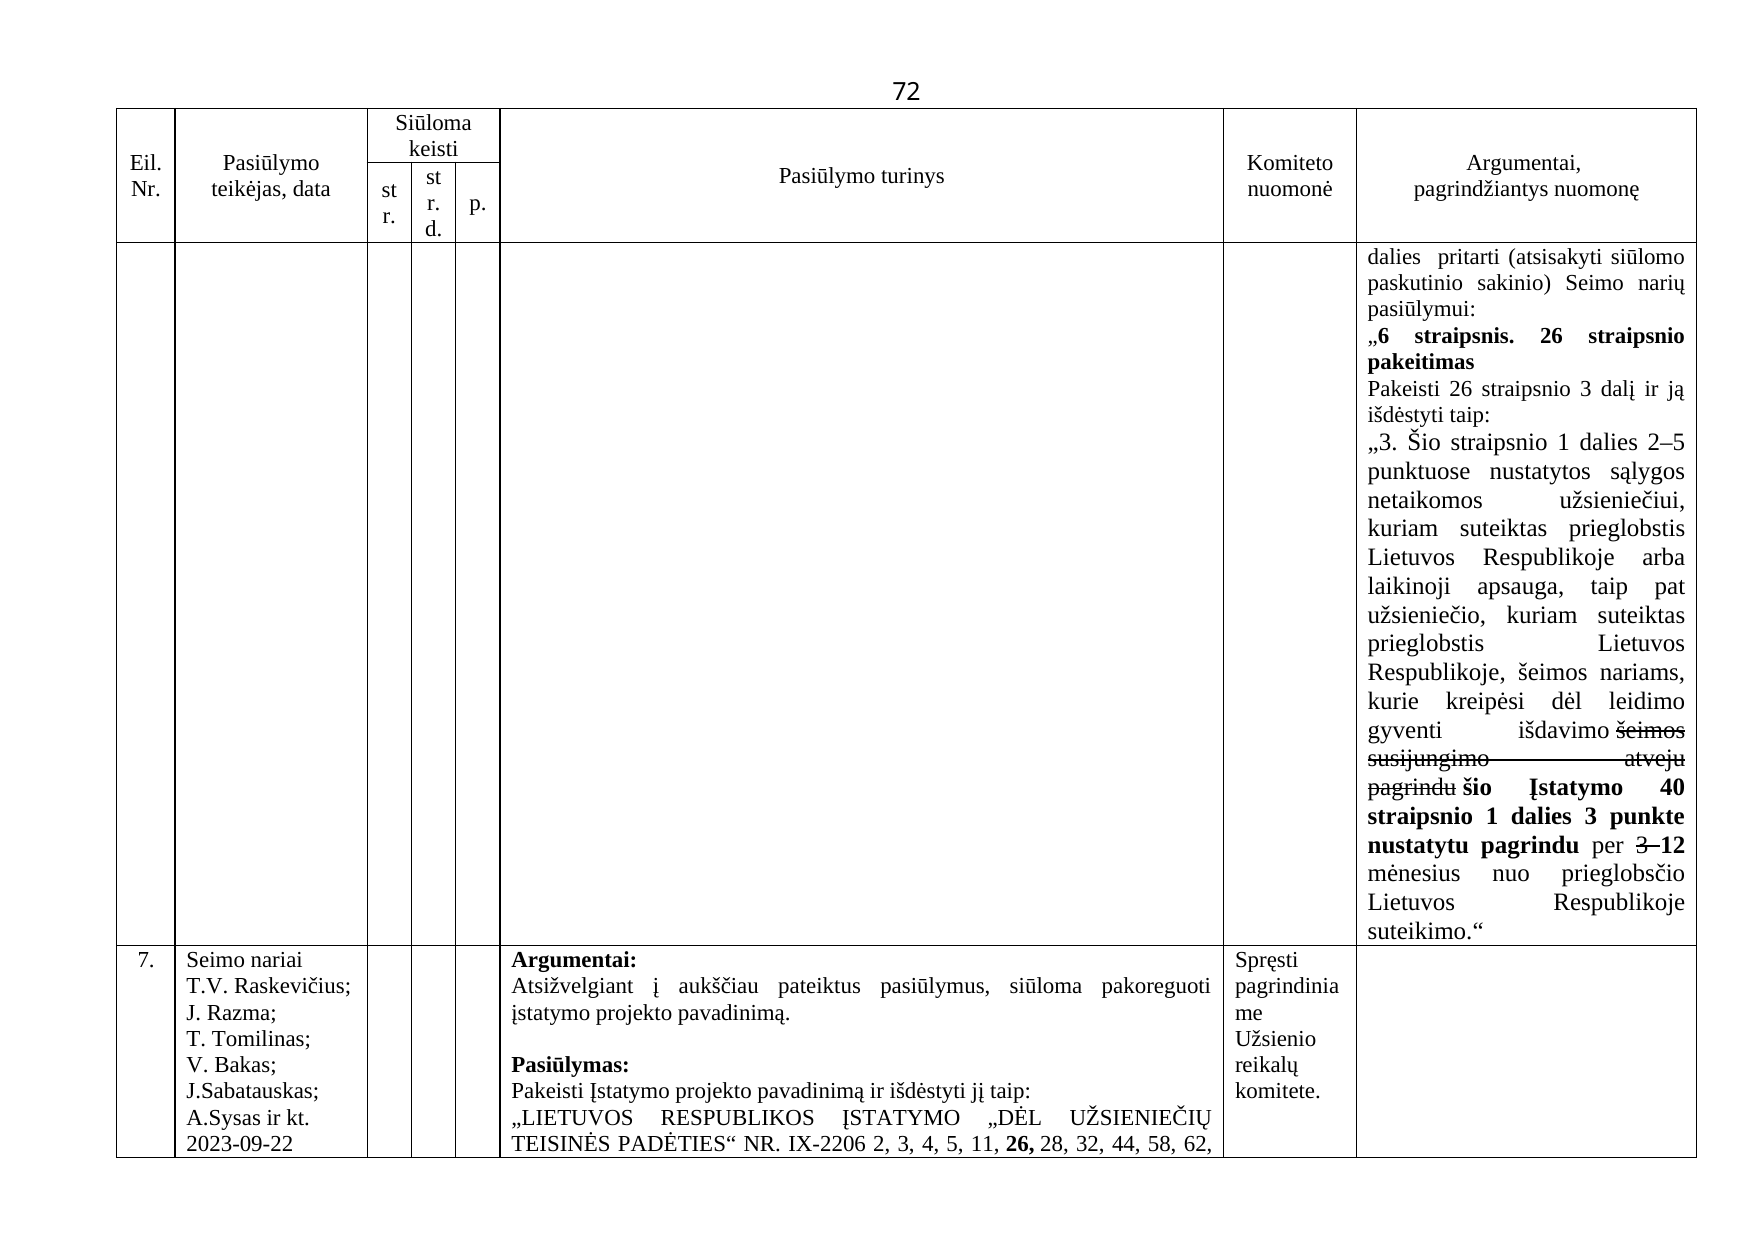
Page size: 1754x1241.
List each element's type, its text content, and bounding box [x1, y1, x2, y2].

table_cell [368, 243, 411, 945]
table_cell [368, 946, 411, 1157]
table_cell [117, 243, 174, 945]
table_header Komiteto nuomonė [1224, 109, 1356, 242]
table_header Siūloma keisti [368, 109, 499, 162]
table_cell str. [368, 163, 411, 242]
table_cell 7. [117, 946, 174, 1157]
table_cell [456, 243, 499, 945]
table_header Pasiūlymo turinys [501, 109, 1223, 242]
table_cell str. d. [412, 163, 455, 242]
table_cell [412, 946, 455, 1157]
table_cell [1357, 946, 1696, 1157]
table_cell [501, 243, 1223, 945]
table_header Eil. Nr. [117, 109, 174, 242]
table_header Pasiūlymo teikėjas, data [176, 109, 367, 242]
table_header Argumentai, pagrindžiantys nuomonę [1357, 109, 1696, 242]
table_cell Seimo nariai T.V. Raskevičius; J. Razma; T. Tomilinas; V. Bakas; J.Sabatauskas; A.Sysas ir kt. 2023-09-22 [176, 946, 367, 1157]
table_cell Spręsti pagrindiniame Užsienio reikalų komitete. [1224, 946, 1356, 1157]
table_cell [456, 946, 499, 1157]
table_cell p. [456, 163, 499, 242]
table_cell [1224, 243, 1356, 945]
table_cell [176, 243, 367, 945]
table_cell dalies pritarti (atsisakyti siūlomo paskutinio sakinio) Seimo narių pasiūlymui: „6 straipsnis. 26 straipsnio pakeitimas Pakeisti 26 straipsnio 3 dalį ir ją išdėstyti taip: „3. Šio straipsnio 1 dalies 2–5 punktuose nustatytos sąlygos netaikomos užsieniečiui, kuriam suteiktas prieglobstis Lietuvos Respublikoje arba laikinoji apsauga, taip pat užsieniečio, kuriam suteiktas prieglobstis Lietuvos Respublikoje, šeimos nariams, kurie kreipėsi dėl leidimo gyventi išdavimo šeimos susijungimo atveju pagrindu šio Įstatymo 40 straipsnio 1 dalies 3 punkte nustatytu pagrindu per 3 12 mėnesius nuo prieglobsčio Lietuvos Respublikoje suteikimo.“ [1357, 243, 1696, 945]
table_cell [412, 243, 455, 945]
table_cell Argumentai: Atsižvelgiant į aukščiau pateiktus pasiūlymus, siūloma pakoreguoti įstatymo projekto pavadinimą. Pasiūlymas: Pakeisti Įstatymo projekto pavadinimą ir išdėstyti jį taip: „LIETUVOS RESPUBLIKOS ĮSTATYMO „DĖL UŽSIENIEČIŲ TEISINĖS PADĖTIES“ NR. IX-2206 2, 3, 4, 5, 11, 26, 28, 32, 44, 58, 62, [501, 946, 1223, 1157]
